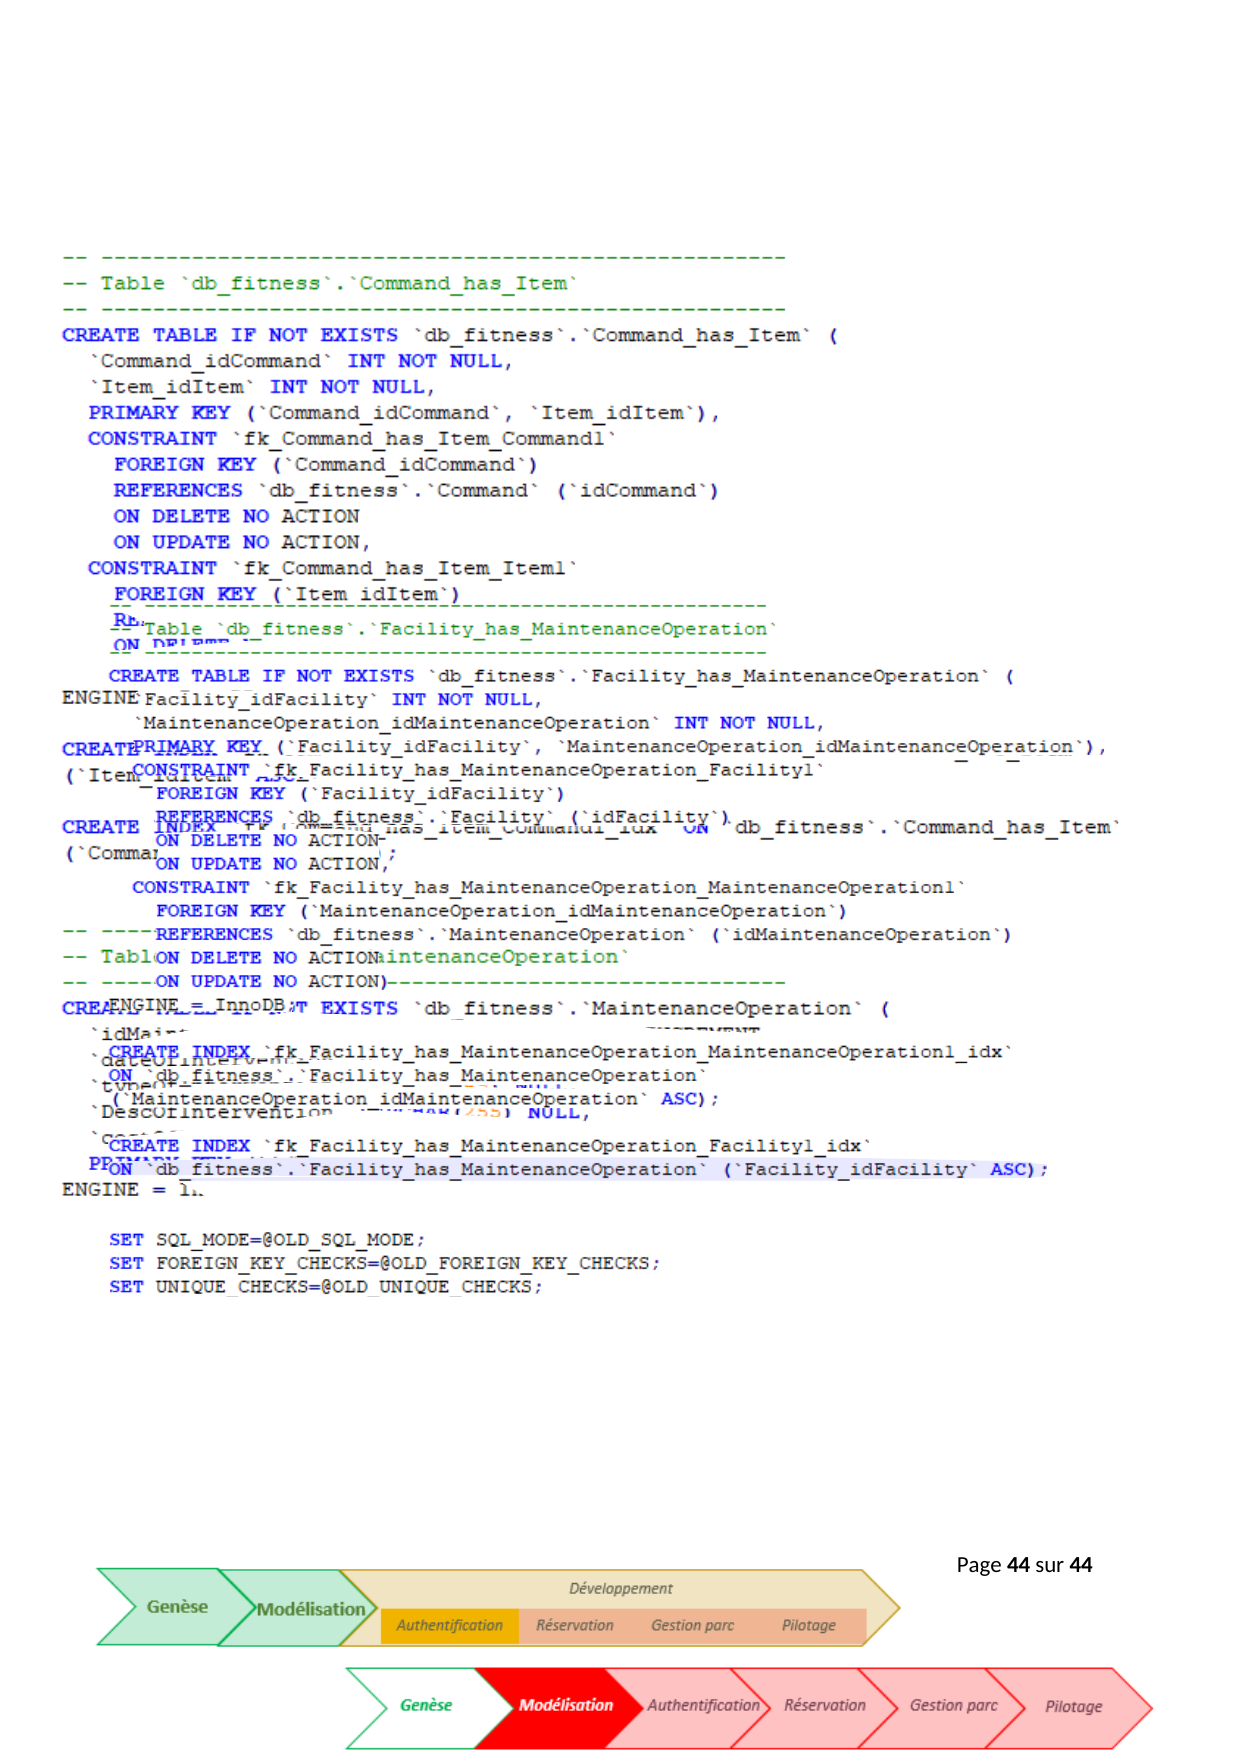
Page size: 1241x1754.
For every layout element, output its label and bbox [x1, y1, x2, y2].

picture [339, 1662, 1156, 1754]
picture [93, 1564, 902, 1651]
picture [168, 547, 1138, 1300]
